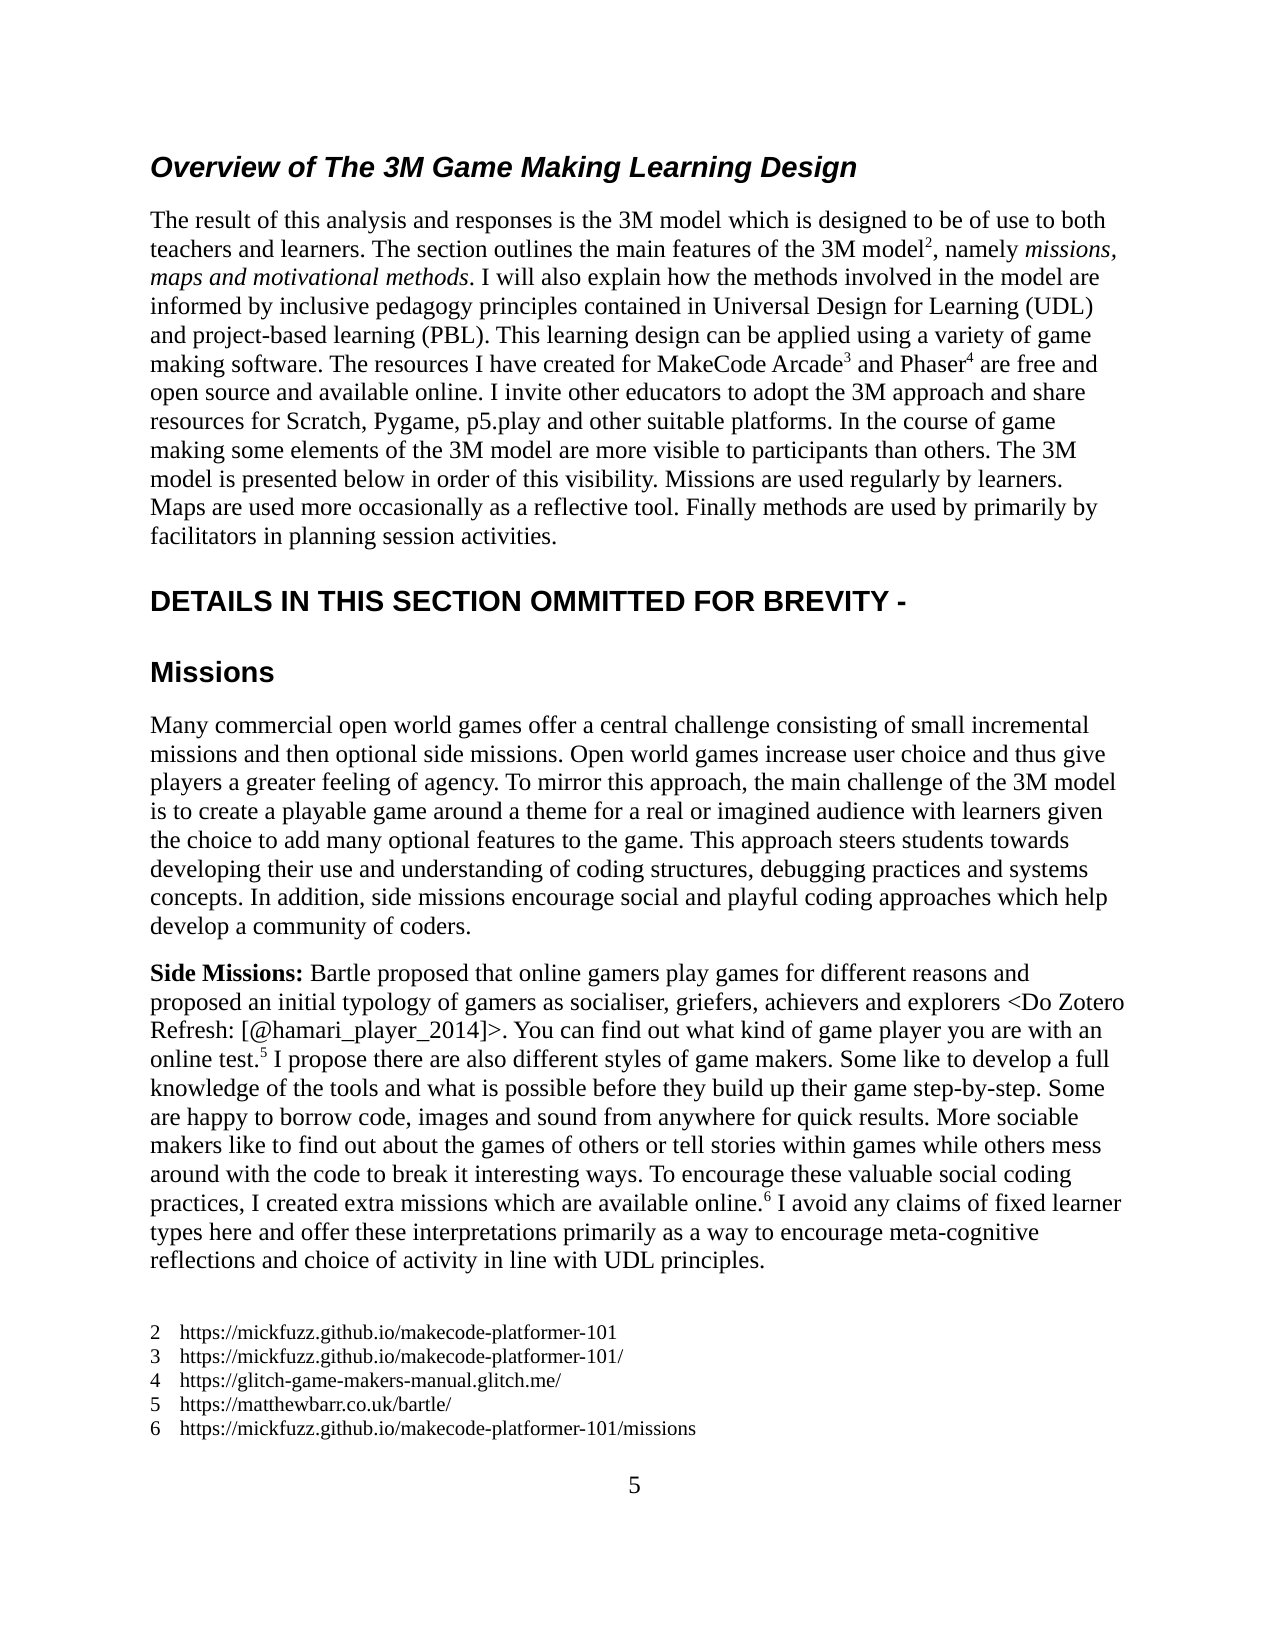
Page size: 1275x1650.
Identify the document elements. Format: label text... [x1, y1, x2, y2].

text https://mickfuzz.github.io/makecode-platformer-101 [150, 1320, 1125, 1344]
text https://glitch-game-makers-manual.glitch.me/ [150, 1368, 1125, 1392]
text https://mickfuzz.github.io/makecode-platformer-101/missions [150, 1416, 1125, 1440]
text The result of this analysis and responses is the 3M model which is designed to be of use to both teachers and learners. The section outlines the main features of the 3M model, namely missions, maps and motivational methods. I will also explain how the methods involved in the model are informed by inclusive pedagogy principles contained in Universal Design for Learning (UDL) and project-based learning (PBL). This learning design can be applied using a variety of game making software. The resources I have created for MakeCode Arcade and Phaser are free and open source and available online. I invite other educators to adopt the 3M approach and share resources for Scratch, Pygame, p5.play and other suitable platforms. In the course of game making some elements of the 3M model are more visible to participants than others. The 3M model is presented below in order of this visibility. Missions are used regularly by learners. Maps are used more occasionally as a reflective tool. Finally methods are used by primarily by facilitators in planning session activities. [150, 205, 1125, 550]
subtitle Missions [150, 655, 1125, 688]
text Many commercial open world games offer a central challenge consisting of small incremental missions and then optional side missions. Open world games increase user choice and thus give players a greater feeling of agency. To mirror this approach, the main challenge of the 3M model is to create a playable game around a theme for a real or imagined audience with learners given the choice to add many optional features to the game. This approach steers students towards developing their use and understanding of coding structures, debugging practices and systems concepts. In addition, side missions encourage social and playful coding approaches which help develop a community of coders. [150, 710, 1125, 940]
text https://matthewbarr.co.uk/bartle/ [150, 1392, 1125, 1416]
text https://mickfuzz.github.io/makecode-platformer-101/ [150, 1344, 1125, 1368]
subtitle Overview of The 3M Game Making Learning Design [150, 150, 1125, 183]
subtitle DETAILS IN THIS SECTION OMMITTED FOR BREVITY - [150, 584, 1125, 617]
text Side Missions: Bartle proposed that online gamers play games for different reasons and proposed an initial typology of gamers as socialiser, griefers, achievers and explorers <Do Zotero Refresh: [@hamari_player_2014]>. You can find out what kind of game player you are with an online test. I propose there are also different styles of game makers. Some like to develop a full knowledge of the tools and what is possible before they build up their game step-by-step. Some are happy to borrow code, images and sound from anywhere for quick results. More sociable makers like to find out about the games of others or tell stories within games while others mess around with the code to break it interesting ways. To encourage these valuable social coding practices, I created extra missions which are available online. I avoid any claims of fixed learner types here and offer these interpretations primarily as a way to encourage meta-cognitive reflections and choice of activity in line with UDL principles. [150, 958, 1125, 1274]
